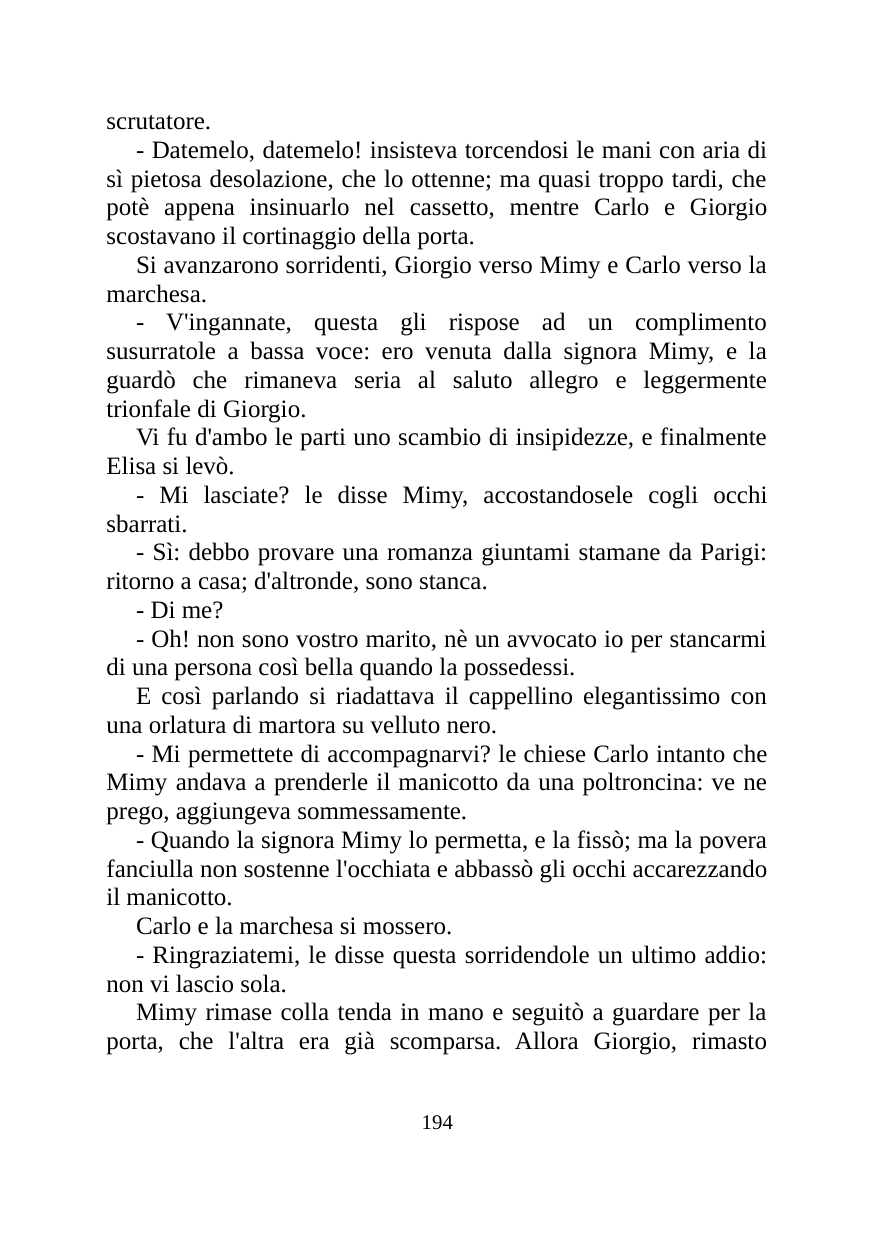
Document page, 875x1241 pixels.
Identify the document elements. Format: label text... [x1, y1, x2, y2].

text - Sì: debbo provare una romanza giuntami stamane da Parigi: ritorno a casa; d'altronde, sono stanca. [106, 537, 768, 595]
text E così parlando si riadattava il cappellino elegantissimo con una orlatura di martora su velluto nero. [106, 681, 768, 739]
text - V'ingannate, questa gli rispose ad un complimento susurratole a bassa voce: ero venuta dalla signora Mimy, e la guardò che rimaneva seria al saluto allegro e leggermente trionfale di Giorgio. [106, 307, 768, 422]
text Vi fu d'ambo le parti uno scambio di insipidezze, e finalmente Elisa si levò. [106, 422, 768, 480]
text - Datemelo, datemelo! insisteva torcendosi le mani con aria di sì pietosa desolazione, che lo ottenne; ma quasi troppo tardi, che potè appena insinuarlo nel cassetto, mentre Carlo e Giorgio scostavano il cortinaggio della porta. [106, 135, 768, 250]
text Carlo e la marchesa si mossero. [106, 911, 768, 940]
text Mimy rimase colla tenda in mano e seguitò a guardare per la porta, che l'altra era già scomparsa. Allora Giorgio, rimasto [106, 997, 768, 1055]
text - Oh! non sono vostro marito, nè un avvocato io per stancarmi di una persona così bella quando la possedessi. [106, 624, 768, 681]
text scrutatore. [106, 106, 768, 135]
text - Mi permettete di accompagnarvi? le chiese Carlo intanto che Mimy andava a prenderle il manicotto da una poltroncina: ve ne prego, aggiungeva sommessamente. [106, 739, 768, 825]
text - Di me? [106, 595, 768, 624]
text - Quando la signora Mimy lo permetta, e la fissò; ma la povera fanciulla non sostenne l'occhiata e abbassò gli occhi accarezzando il manicotto. [106, 825, 768, 911]
text - Mi lasciate? le disse Mimy, accostandosele cogli occhi sbarrati. [106, 480, 768, 537]
text Si avanzarono sorridenti, Giorgio verso Mimy e Carlo verso la marchesa. [106, 250, 768, 307]
text - Ringraziatemi, le disse questa sorridendole un ultimo addio: non vi lascio sola. [106, 940, 768, 997]
